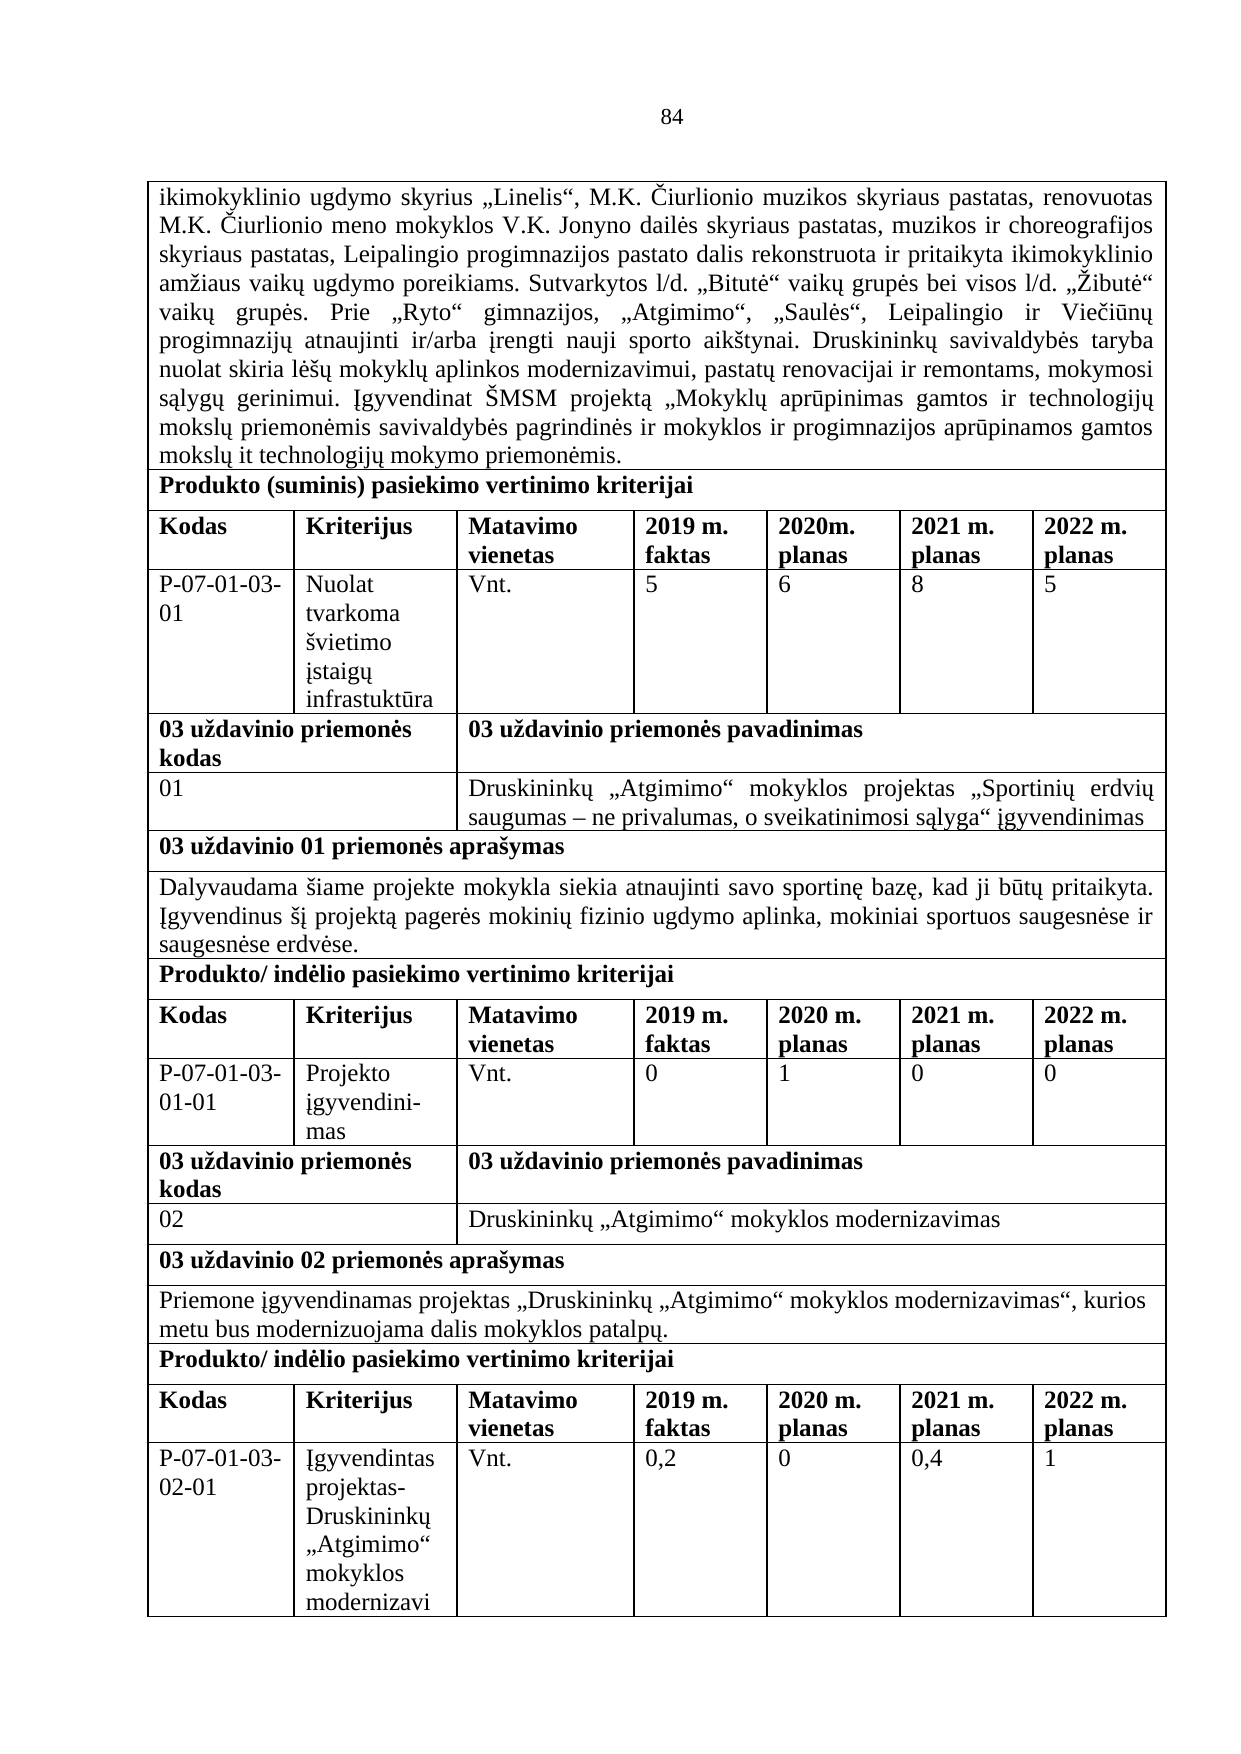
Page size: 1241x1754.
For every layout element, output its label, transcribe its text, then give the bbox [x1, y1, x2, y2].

table_cell Projekto įgyvendini-mas [295, 1059, 456, 1145]
table_cell Nuolat tvarkoma švietimo įstaigų infrastuktūra [295, 570, 456, 713]
table_cell Produkto/ indėlio pasiekimo vertinimo kriterijai [149, 959, 1165, 999]
table_cell 01 [149, 773, 456, 830]
table_cell Kriterijus [295, 1385, 456, 1442]
table_cell Matavimo vienetas [458, 1385, 633, 1442]
table_cell Vnt. [458, 570, 633, 713]
table_cell ikimokyklinio ugdymo skyrius „Linelis“, M.K. Čiurlionio muzikos skyriaus pastatas, renovuotas M.K. Čiurlionio meno mokyklos V.K. Jonyno dailės skyriaus pastatas, muzikos ir choreografijos skyriaus pastatas, Leipalingio progimnazijos pastato dalis rekonstruota ir pritaikyta ikimokyklinio amžiaus vaikų ugdymo poreikiams. Sutvarkytos l/d. „Bitutė“ vaikų grupės bei visos l/d. „Žibutė“ vaikų grupės. Prie „Ryto“ gimnazijos, „Atgimimo“, „Saulės“, Leipalingio ir Viečiūnų progimnazijų atnaujinti ir/arba įrengti nauji sporto aikštynai. Druskininkų savivaldybės taryba nuolat skiria lėšų mokyklų aplinkos modernizavimui, pastatų renovacijai ir remontams, mokymosi sąlygų gerinimui. Įgyvendinat ŠMSM projektą „Mokyklų aprūpinimas gamtos ir technologijų mokslų priemonėmis savivaldybės pagrindinės ir mokyklos ir progimnazijos aprūpinamos gamtos mokslų it technologijų mokymo priemonėmis. [149, 182, 1165, 469]
table_cell Matavimo vienetas [458, 511, 633, 568]
table_cell Druskininkų „Atgimimo“ mokyklos projektas „Sportinių erdvių saugumas – ne privalumas, o sveikatinimosi sąlyga“ įgyvendinimas [458, 773, 1165, 830]
table_cell 03 uždavinio priemonės kodas [149, 714, 456, 772]
table_cell 5 [635, 570, 766, 713]
table_cell 2019 m. faktas [635, 1385, 766, 1442]
table_cell 2021 m. planas [901, 511, 1032, 568]
table_cell 1 [1034, 1443, 1165, 1616]
table_cell Dalyvaudama šiame projekte mokykla siekia atnaujinti savo sportinę bazę, kad ji būtų pritaikyta. Įgyvendinus šį projektą pagerės mokinių fizinio ugdymo aplinka, mokiniai sportuos saugesnėse ir saugesnėse erdvėse. [149, 872, 1165, 958]
table_cell 5 [1034, 570, 1165, 713]
table_cell 0 [1034, 1059, 1165, 1145]
table_cell Produkto/ indėlio pasiekimo vertinimo kriterijai [149, 1344, 1165, 1384]
table_cell 03 uždavinio 01 priemonės aprašymas [149, 831, 1165, 871]
table_cell 2021 m. planas [901, 1000, 1032, 1057]
table_cell Įgyvendintas projektas- Druskininkų „Atgimimo“ mokyklos modernizavi [295, 1443, 456, 1616]
table_cell 03 uždavinio 02 priemonės aprašymas [149, 1245, 1165, 1284]
table_cell 2020m. planas [768, 511, 899, 568]
table_cell 03 uždavinio priemonės pavadinimas [458, 714, 1165, 772]
table_cell 2021 m. planas [901, 1385, 1032, 1442]
table_cell 6 [768, 570, 899, 713]
table_cell Kodas [149, 511, 293, 568]
table_cell Matavimo vienetas [458, 1000, 633, 1057]
table_cell 0 [901, 1059, 1032, 1145]
table_cell 0 [635, 1059, 766, 1145]
table_cell 2022 m. planas [1034, 1000, 1165, 1057]
table_cell 0,2 [635, 1443, 766, 1616]
table_cell 2022 m. planas [1034, 1385, 1165, 1442]
table_cell 2019 m. faktas [635, 511, 766, 568]
table_cell Kodas [149, 1385, 293, 1442]
table_cell 0 [768, 1443, 899, 1616]
table_cell 1 [768, 1059, 899, 1145]
table_cell Vnt. [458, 1443, 633, 1616]
table_cell P-07-01-03-01 [149, 570, 293, 713]
table_cell 2020 m. planas [768, 1385, 899, 1442]
table_cell 2019 m. faktas [635, 1000, 766, 1057]
table_cell P-07-01-03-02-01 [149, 1443, 293, 1616]
table_cell Vnt. [458, 1059, 633, 1145]
table_cell 03 uždavinio priemonės pavadinimas [458, 1146, 1165, 1203]
table_cell 2020 m. planas [768, 1000, 899, 1057]
table_cell Kriterijus [295, 511, 456, 568]
table_cell 03 uždavinio priemonės kodas [149, 1146, 456, 1203]
table_cell Priemone įgyvendinamas projektas „Druskininkų „Atgimimo“ mokyklos modernizavimas“, kurios metu bus modernizuojama dalis mokyklos patalpų. [149, 1286, 1165, 1343]
table_cell 2022 m. planas [1034, 511, 1165, 568]
table_cell Druskininkų „Atgimimo“ mokyklos modernizavimas [458, 1204, 1165, 1244]
table_cell Produkto (suminis) pasiekimo vertinimo kriterijai [149, 470, 1165, 510]
table_cell Kodas [149, 1000, 293, 1057]
table_cell 02 [149, 1204, 456, 1244]
table_cell Kriterijus [295, 1000, 456, 1057]
table_cell 8 [901, 570, 1032, 713]
table_cell 0,4 [901, 1443, 1032, 1616]
table_cell P-07-01-03-01-01 [149, 1059, 293, 1145]
